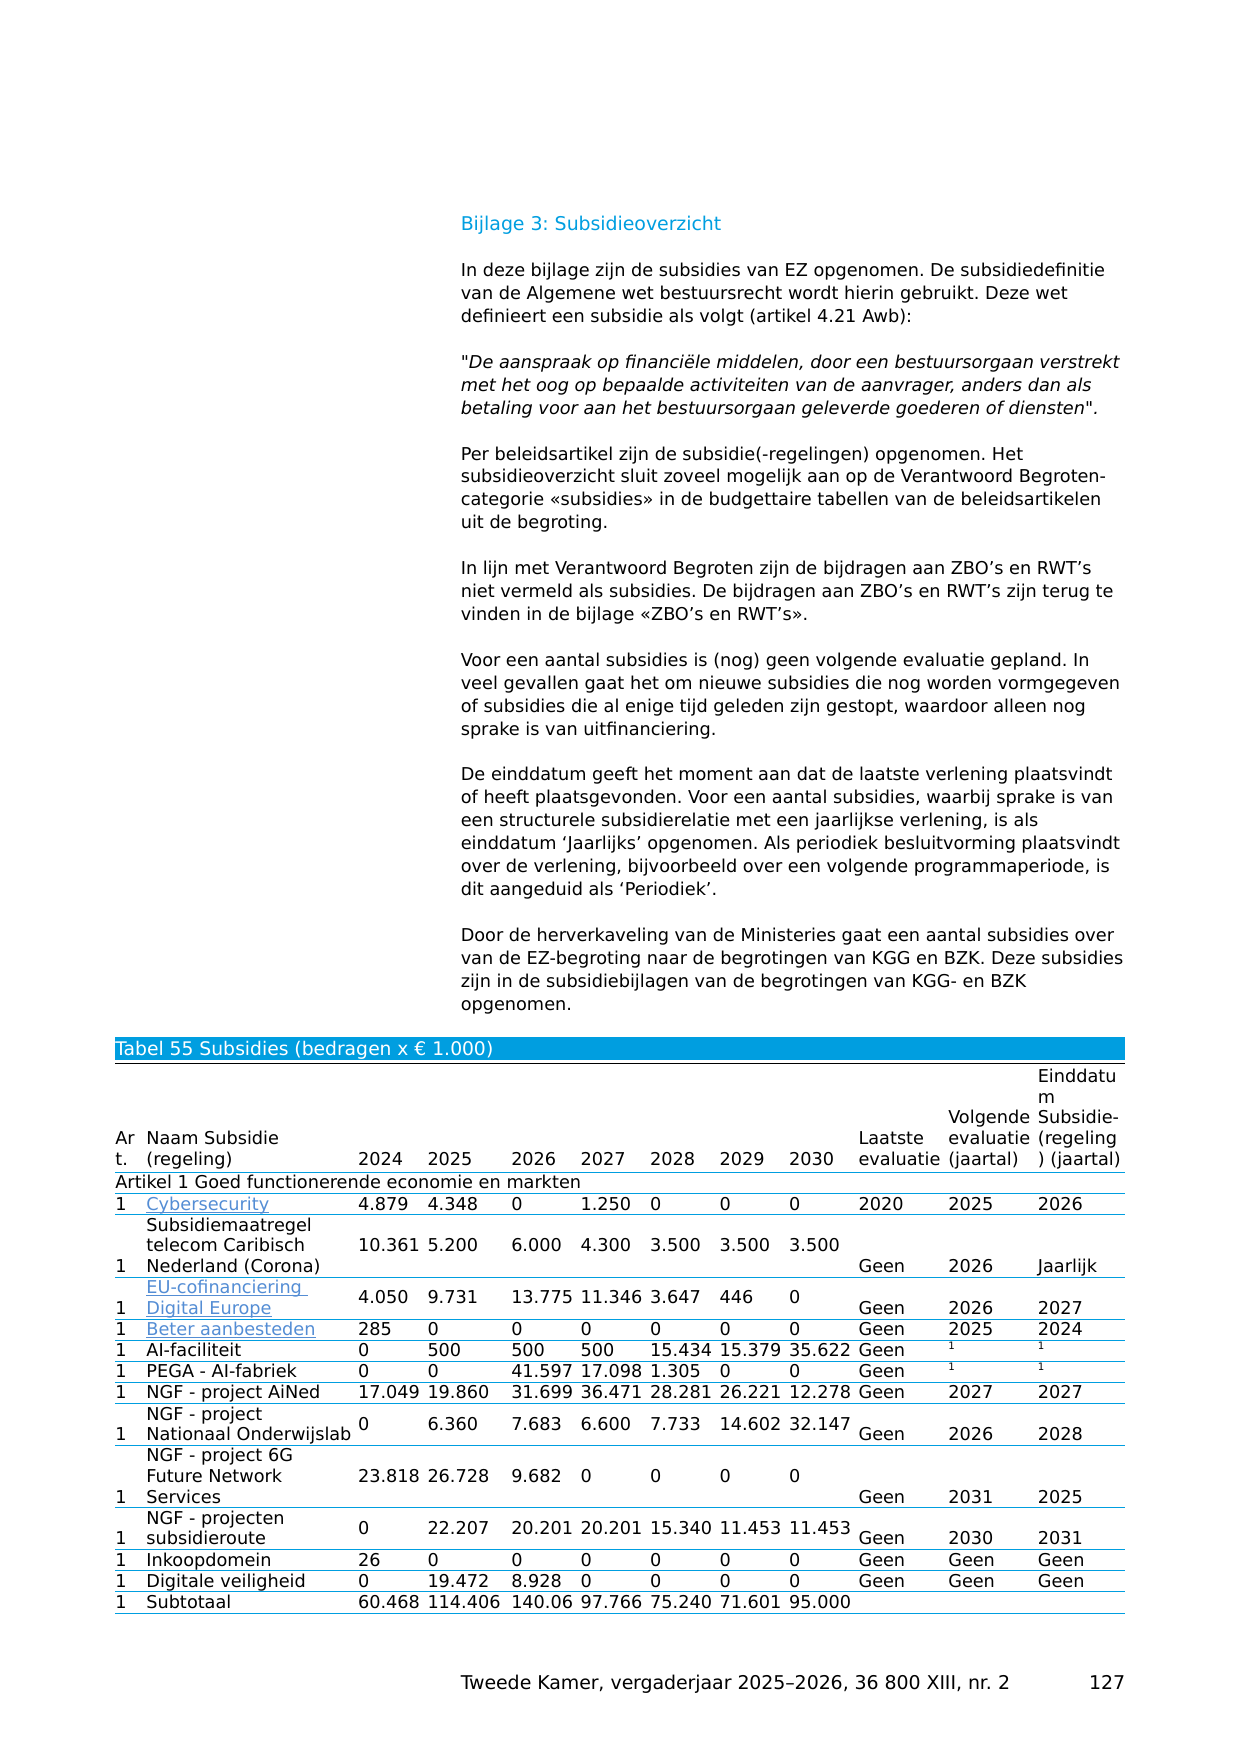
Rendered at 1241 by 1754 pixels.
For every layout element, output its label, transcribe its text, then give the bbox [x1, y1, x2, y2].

table_cell Geen [855, 1550, 945, 1570]
table_cell 1 [115, 1215, 143, 1277]
table_cell 6.000 [508, 1215, 577, 1277]
table_cell 0 [716, 1194, 786, 1214]
table_cell 0 [786, 1194, 855, 1214]
table_cell 0 [786, 1278, 855, 1318]
table_cell 2026 [508, 1064, 577, 1172]
table_cell 8.928 [508, 1571, 577, 1591]
table_cell 1 [115, 1278, 143, 1318]
table_cell Inkoopdomein [143, 1550, 355, 1570]
table_cell 1 [115, 1550, 143, 1570]
table_cell [945, 1592, 1035, 1612]
table_cell 26.728 [424, 1446, 508, 1507]
table_cell 17.049 [355, 1383, 424, 1403]
table_cell 0 [786, 1550, 855, 1570]
table_cell 0 [424, 1362, 508, 1382]
table_cell 5.200 [424, 1215, 508, 1277]
table_cell 32.147 [786, 1404, 855, 1445]
table_cell Digitale veiligheid [143, 1571, 355, 1591]
table_cell 0 [647, 1194, 716, 1214]
text De einddatum geeft het moment aan dat de laatste verlening plaatsvindt of heeft plaatsgevonden. Voor een aantal subsidies, waarbij sprake is van een structurele subsidierelatie met een jaarlijkse verlening, is als einddatum ‘Jaarlijks’ opgenomen. Als periodiek besluitvorming plaatsvindt over de verlening, bijvoorbeeld over een volgende programmaperiode, is dit aangeduid als ‘Periodiek’. [461, 762, 1125, 900]
text Door de herverkaveling van de Ministeries gaat een aantal subsidies over van de EZ-begroting naar de begrotingen van KGG en BZK. Deze subsidies zijn in de subsidiebijlagen van de begrotingen van KGG- en BZK opgenomen. [461, 923, 1125, 1014]
table_cell 0 [424, 1550, 508, 1570]
table_cell 4.348 [424, 1194, 508, 1214]
table_cell 2026 [945, 1278, 1035, 1318]
table_cell 2031 [1035, 1508, 1125, 1549]
table_cell Geen [1035, 1550, 1125, 1570]
table_cell 0 [578, 1571, 647, 1591]
table_cell 0 [508, 1320, 577, 1339]
table_cell AI-faciliteit [143, 1341, 355, 1361]
table_cell Geen [855, 1404, 945, 1445]
table_cell 0 [786, 1446, 855, 1507]
table_cell 19.472 [424, 1571, 508, 1591]
text Per beleidsartikel zijn de subsidie(-regelingen) opgenomen. Het subsidieoverzicht sluit zoveel mogelijk aan op de Verantwoord Begroten-categorie «subsidies» in de budgettaire tabellen van de beleidsartikelen uit de begroting. [461, 442, 1125, 533]
table_cell 75.240 [647, 1592, 716, 1612]
table_cell Geen [855, 1341, 945, 1361]
table_cell 0 [424, 1320, 508, 1339]
table_cell 0 [508, 1194, 577, 1214]
table_cell NGF - project Nationaal Onderwijslab [143, 1404, 355, 1445]
table_cell 2030 [945, 1508, 1035, 1549]
table_cell 1.305 [647, 1362, 716, 1382]
table_cell 1 [115, 1341, 143, 1361]
table_cell 26 [355, 1550, 424, 1570]
table_cell 2025 [945, 1320, 1035, 1339]
table_cell 11.346 [578, 1278, 647, 1318]
table_cell 2025 [424, 1064, 508, 1172]
table_cell [855, 1592, 945, 1612]
table_cell 15.434 [647, 1341, 716, 1361]
table_cell 35.622 [786, 1341, 855, 1361]
table_cell Geen [945, 1550, 1035, 1570]
table_cell 0 [716, 1571, 786, 1591]
table_cell 2028 [1035, 1404, 1125, 1445]
table_cell Artikel 1 Goed functionerende economie en markten [115, 1173, 1125, 1193]
table_cell Geen [855, 1362, 945, 1382]
table_cell 2024 [1035, 1320, 1125, 1339]
table_cell Laatste evaluatie [855, 1064, 945, 1172]
table_cell 2026 [945, 1215, 1035, 1277]
table_cell 1 [1035, 1341, 1125, 1361]
table_cell 15.379 [716, 1341, 786, 1361]
table_cell PEGA - AI-fabriek [143, 1362, 355, 1382]
table_cell 0 [647, 1550, 716, 1570]
table_cell 2027 [1035, 1383, 1125, 1403]
table_cell [1035, 1592, 1125, 1612]
table_cell 60.468 [355, 1592, 424, 1612]
table_cell 0 [716, 1446, 786, 1507]
table_cell 97.766 [578, 1592, 647, 1612]
table_cell 13.775 [508, 1278, 577, 1318]
table_cell 2031 [945, 1446, 1035, 1507]
table_cell 11.453 [716, 1508, 786, 1549]
table_cell EU-cofinanciering Digital Europe [143, 1278, 355, 1318]
table_cell NGF - projecten subsidieroute [143, 1508, 355, 1549]
table_cell 28.281 [647, 1383, 716, 1403]
table_cell Geen [855, 1446, 945, 1507]
table_cell Jaarlijk [1035, 1215, 1125, 1277]
table_cell 1 [115, 1592, 143, 1612]
table_cell 0 [355, 1362, 424, 1382]
table_cell Geen [855, 1508, 945, 1549]
text In lijn met Verantwoord Begroten zijn de bijdragen aan ZBO’s en RWT’s niet vermeld als subsidies. De bijdragen aan ZBO’s en RWT’s zijn terug te vinden in de bijlage «ZBO’s en RWT’s». [461, 556, 1125, 625]
text Voor een aantal subsidies is (nog) geen volgende evaluatie gepland. In veel gevallen gaat het om nieuwe subsidies die nog worden vormgegeven of subsidies die al enige tijd geleden zijn gestopt, waardoor alleen nog sprake is van uitfinanciering. [461, 648, 1125, 739]
table_cell 0 [716, 1550, 786, 1570]
table_cell 12.278 [786, 1383, 855, 1403]
table_cell 2027 [945, 1383, 1035, 1403]
text "De aanspraak op financiële middelen, door een bestuursorgaan verstrekt met het oog op bepaalde activiteiten van de aanvrager, anders dan als betaling voor aan het bestuursorgaan geleverde goederen of diensten". [461, 350, 1125, 419]
table_cell 2027 [1035, 1278, 1125, 1318]
table_cell 4.300 [578, 1215, 647, 1277]
table_cell 0 [647, 1446, 716, 1507]
table_cell 7.733 [647, 1404, 716, 1445]
table_cell 2029 [716, 1064, 786, 1172]
table_cell NGF - project 6G Future Network Services [143, 1446, 355, 1507]
table_cell Art. [115, 1064, 143, 1172]
table_cell 71.601 [716, 1592, 786, 1612]
table_cell Cybersecurity [143, 1194, 355, 1214]
table_cell 6.360 [424, 1404, 508, 1445]
table_cell 2025 [945, 1194, 1035, 1214]
table_cell 0 [355, 1341, 424, 1361]
table_cell 2020 [855, 1194, 945, 1214]
table_cell 1 [115, 1508, 143, 1549]
table_cell 22.207 [424, 1508, 508, 1549]
table_cell 31.699 [508, 1383, 577, 1403]
table_cell 1 [1035, 1362, 1125, 1382]
table_cell 11.453 [786, 1508, 855, 1549]
table_cell Geen [855, 1383, 945, 1403]
table_cell 3.647 [647, 1278, 716, 1318]
table_cell 15.340 [647, 1508, 716, 1549]
table_cell 0 [786, 1320, 855, 1339]
table_cell 2028 [647, 1064, 716, 1172]
table_cell 41.597 [508, 1362, 577, 1382]
table_cell 0 [716, 1362, 786, 1382]
table_cell 0 [786, 1571, 855, 1591]
table_cell 3.500 [786, 1215, 855, 1277]
table_cell 1 [115, 1571, 143, 1591]
table_cell 1 [115, 1194, 143, 1214]
table_cell 2027 [578, 1064, 647, 1172]
table_cell 20.201 [508, 1508, 577, 1549]
table_cell 36.471 [578, 1383, 647, 1403]
table_cell Geen [855, 1571, 945, 1591]
table_cell Geen [855, 1320, 945, 1339]
table_cell Geen [855, 1278, 945, 1318]
table_cell 500 [424, 1341, 508, 1361]
table_cell 1 [115, 1404, 143, 1445]
text In deze bijlage zijn de subsidies van EZ opgenomen. De subsidiedefinitie van de Algemene wet bestuursrecht wordt hierin gebruikt. Deze wet definieert een subsidie als volgt (artikel 4.21 Awb): [461, 258, 1125, 327]
table_cell Geen [1035, 1571, 1125, 1591]
table_cell Subtotaal [143, 1592, 355, 1612]
table_cell 0 [355, 1508, 424, 1549]
table_cell 285 [355, 1320, 424, 1339]
table_cell 4.879 [355, 1194, 424, 1214]
table_cell 0 [578, 1446, 647, 1507]
table_cell Volgende evaluatie (jaartal) [945, 1064, 1035, 1172]
table_cell Subsidiemaatregel telecom Caribisch Nederland (Corona) [143, 1215, 355, 1277]
table_cell 19.860 [424, 1383, 508, 1403]
table_cell 0 [578, 1550, 647, 1570]
table_cell 4.050 [355, 1278, 424, 1318]
table_cell 14.602 [716, 1404, 786, 1445]
table_cell 500 [508, 1341, 577, 1361]
table_cell 2026 [945, 1404, 1035, 1445]
table_cell 2024 [355, 1064, 424, 1172]
table_cell 500 [578, 1341, 647, 1361]
table_cell 2030 [786, 1064, 855, 1172]
table_cell 3.500 [716, 1215, 786, 1277]
table_cell 0 [647, 1571, 716, 1591]
table_cell 1 [945, 1362, 1035, 1382]
title Bijlage 3: Subsidieoverzicht [461, 213, 1125, 235]
table_cell 0 [716, 1320, 786, 1339]
table_cell 1 [115, 1362, 143, 1382]
table_cell 26.221 [716, 1383, 786, 1403]
table_cell 10.361 [355, 1215, 424, 1277]
table_cell 1 [945, 1341, 1035, 1361]
table_cell 0 [578, 1320, 647, 1339]
table_cell 95.000 [786, 1592, 855, 1612]
table_cell 0 [647, 1320, 716, 1339]
table_cell 0 [508, 1550, 577, 1570]
table_cell 0 [355, 1571, 424, 1591]
table_cell 1.250 [578, 1194, 647, 1214]
table_cell 0 [355, 1404, 424, 1445]
table_cell 6.600 [578, 1404, 647, 1445]
table_cell 0 [786, 1362, 855, 1382]
table_cell 2026 [1035, 1194, 1125, 1214]
table_cell 9.682 [508, 1446, 577, 1507]
table_cell 1 [115, 1383, 143, 1403]
table_cell 140.06 [508, 1592, 577, 1612]
table_cell Naam Subsidie (regeling) [143, 1064, 355, 1172]
table_cell 1 [115, 1446, 143, 1507]
table_cell 23.818 [355, 1446, 424, 1507]
table_cell Geen [945, 1571, 1035, 1591]
table_cell 7.683 [508, 1404, 577, 1445]
table_cell 446 [716, 1278, 786, 1318]
table_cell Beter aanbesteden [143, 1320, 355, 1339]
table_cell 3.500 [647, 1215, 716, 1277]
table_cell 114.406 [424, 1592, 508, 1612]
table_cell NGF - project AiNed [143, 1383, 355, 1403]
table_cell 17.098 [578, 1362, 647, 1382]
table_cell 9.731 [424, 1278, 508, 1318]
table_cell 2025 [1035, 1446, 1125, 1507]
table_cell 1 [115, 1320, 143, 1339]
table_cell 20.201 [578, 1508, 647, 1549]
table_cell Geen [855, 1215, 945, 1277]
table_cell Einddatum Subsidie- (regeling) (jaartal) [1035, 1064, 1125, 1172]
